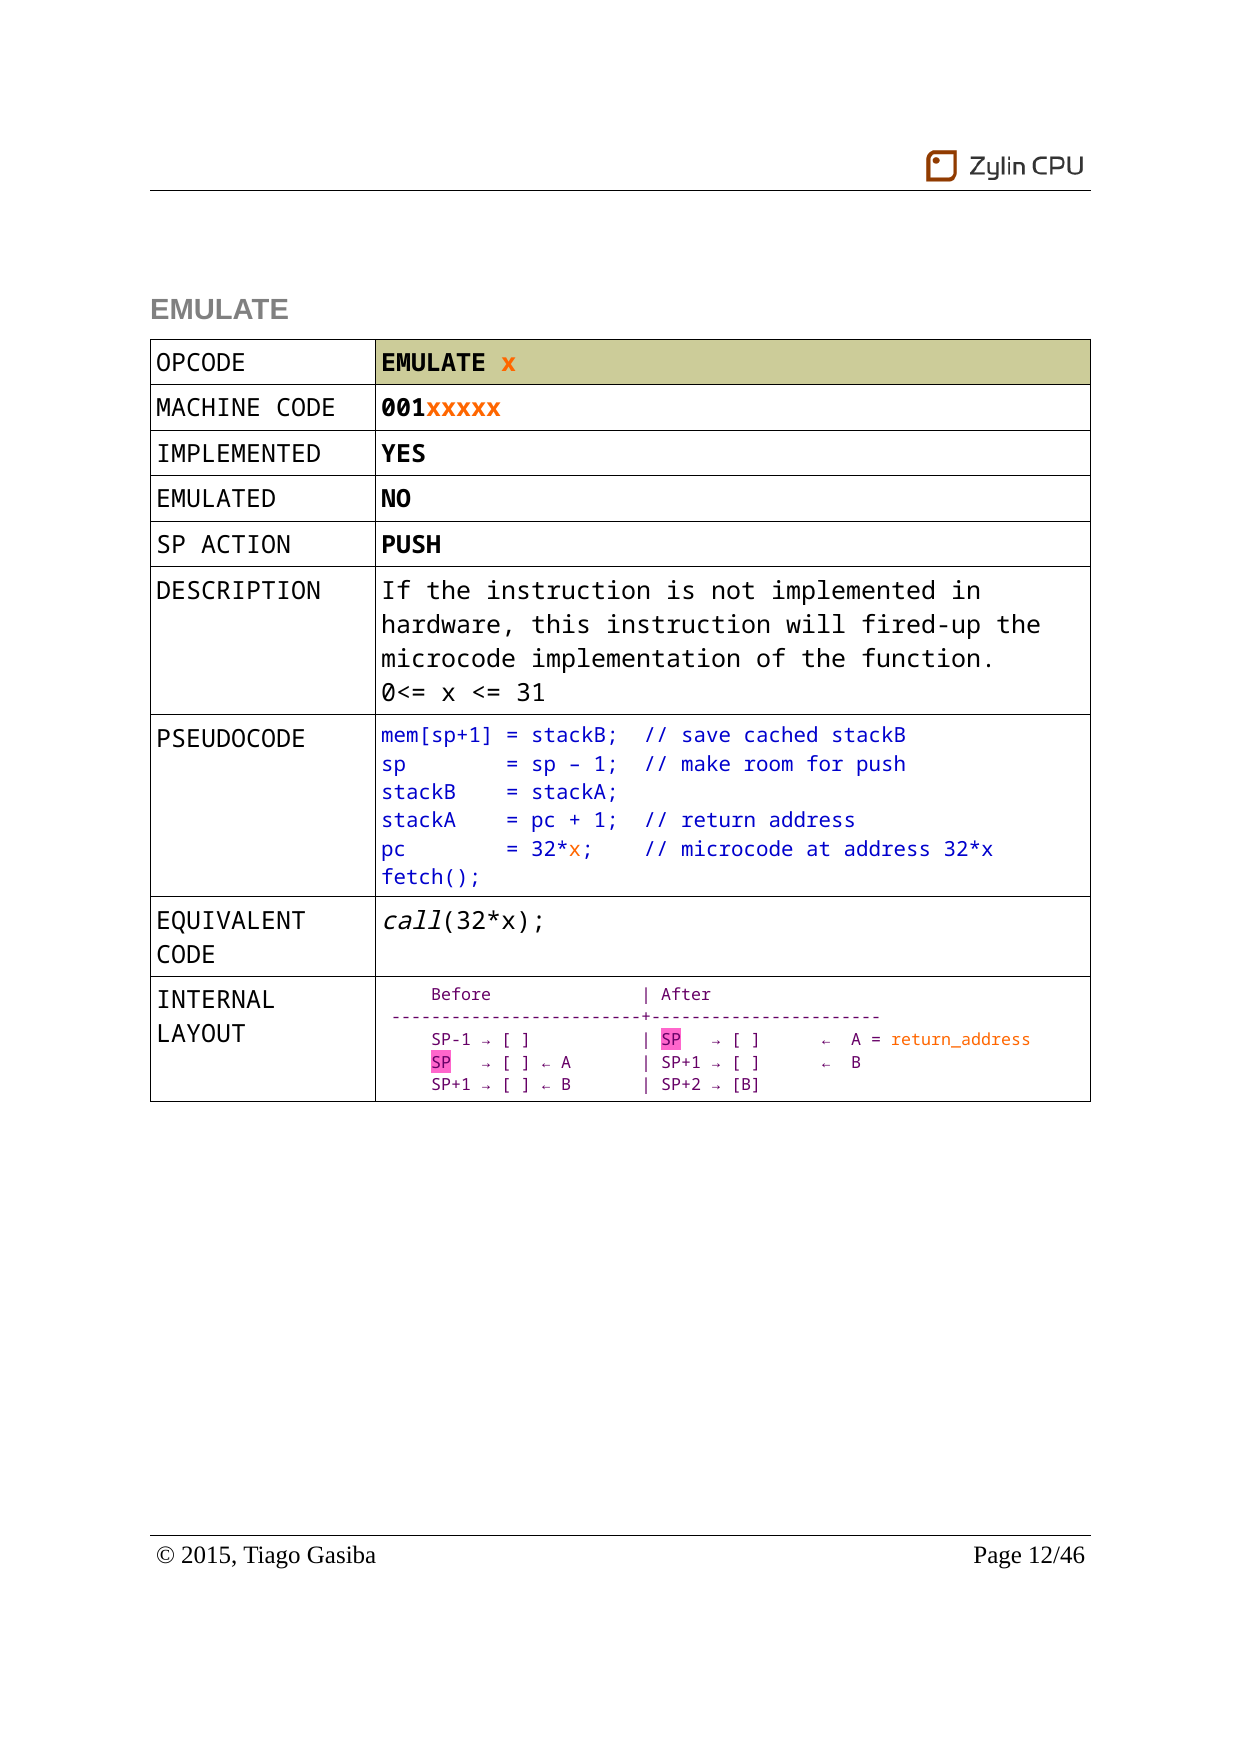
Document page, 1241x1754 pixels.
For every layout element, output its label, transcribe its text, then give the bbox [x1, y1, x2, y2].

table_cell IMPLEMENTED [151, 431, 375, 475]
table_cell PUSH [376, 522, 1090, 566]
table_cell EQUIVALENT CODE [151, 897, 375, 976]
table_cell PSEUDOCODE [151, 715, 375, 896]
table_cell YES [376, 431, 1090, 475]
table_cell Before | After -------------------------+----------------------- SP-1 → [ ] | SP → [ ] ← A = return_address SP → [ ] ← A | SP+1 → [ ] ← B SP+1 → [ ] ← B | SP+2 → [B] [376, 977, 1090, 1101]
table_cell mem[sp+1] = stackB; // save cached stackB sp = sp – 1; // make room for push stackB = stackA; stackA = pc + 1; // return address pc = 32*x; // microcode at address 32*x fetch(); [376, 715, 1090, 896]
subtitle EMULATE [150, 292, 1091, 326]
table_cell DESCRIPTION [151, 567, 375, 714]
table_cell NO [376, 476, 1090, 521]
table_cell SP ACTION [151, 522, 375, 566]
table_cell If the instruction is not implemented in hardware, this instruction will fired-up the microcode implementation of the function. 0<= x <= 31 [376, 567, 1090, 714]
table_cell INTERNAL LAYOUT [151, 977, 375, 1101]
table_cell MACHINE CODE [151, 385, 375, 430]
table_header EMULATE x [376, 340, 1090, 384]
table_cell 001xxxxx [376, 385, 1090, 430]
table_cell EMULATED [151, 476, 375, 521]
table_cell call(32*x); [376, 897, 1090, 976]
table_header OPCODE [151, 340, 375, 384]
picture [922, 148, 1151, 185]
